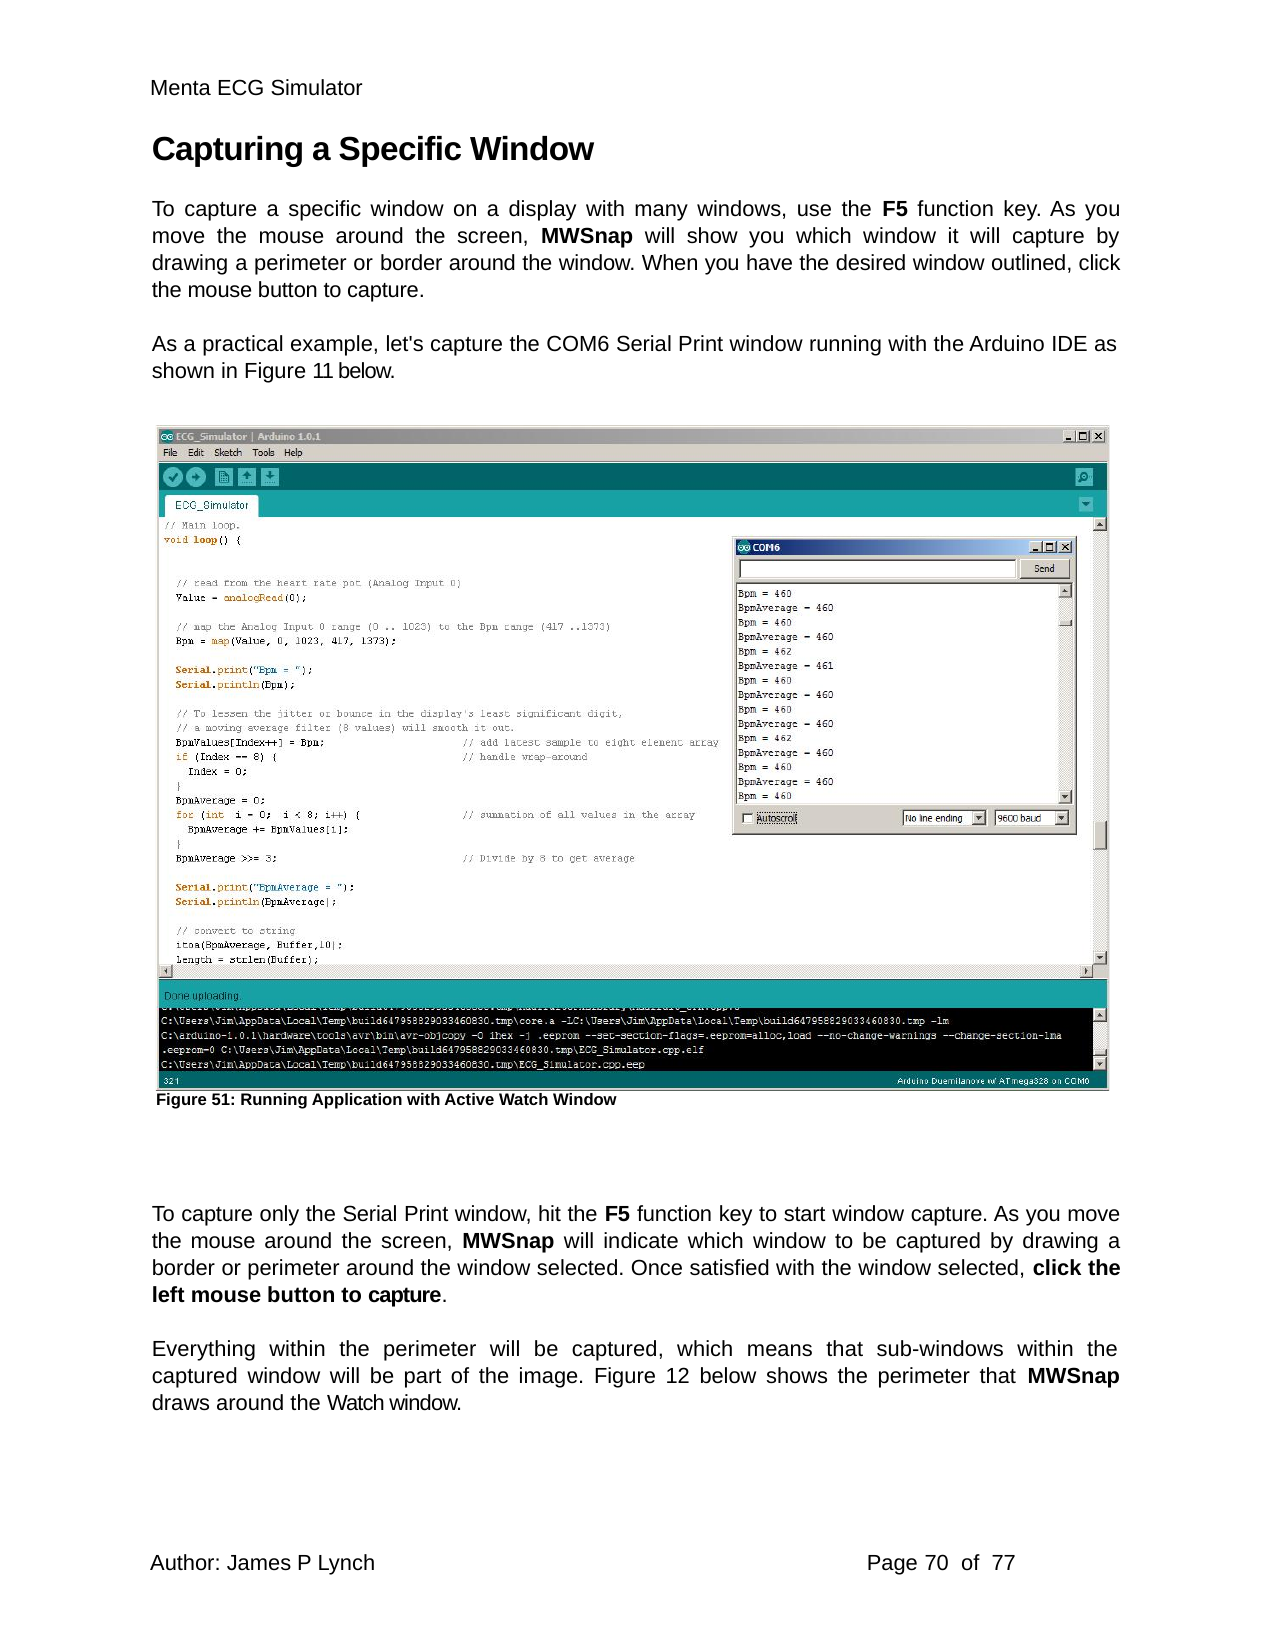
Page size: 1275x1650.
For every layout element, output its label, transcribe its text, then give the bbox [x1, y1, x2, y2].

text To capture only the Serial Print window, hit the F5 function key to start window capture. As you move the mouse around the screen, MWSnap will indicate which window to be captured by drawing a border or perimeter around the window selected. Once satisfied with the window selected, click the left mouse button to capture. [152, 1200, 1121, 1308]
text Capturing a Specific Window [152, 130, 601, 168]
text Figure : Running Application with Active Watch Window [156, 1091, 1129, 1109]
text To capture a specific window on a display with many windows, use the F5 function key. As you move the mouse around the screen, MWSnap will show you which window it will capture by drawing a perimeter or border around the window. When you have the desired window outlined, click the mouse button to capture. [152, 194, 1121, 302]
text Everything within the perimeter will be captured, which means that sub-windows within the captured window will be part of the image. Figure 12 below shows the perimeter that MWSnap draws around the Watch window. [152, 1335, 1120, 1416]
picture [155, 425, 1110, 1091]
text As a practical example, let's capture the COM6 Serial Print window running with the Arduino IDE as shown in Figure 11 below. [152, 329, 1119, 383]
